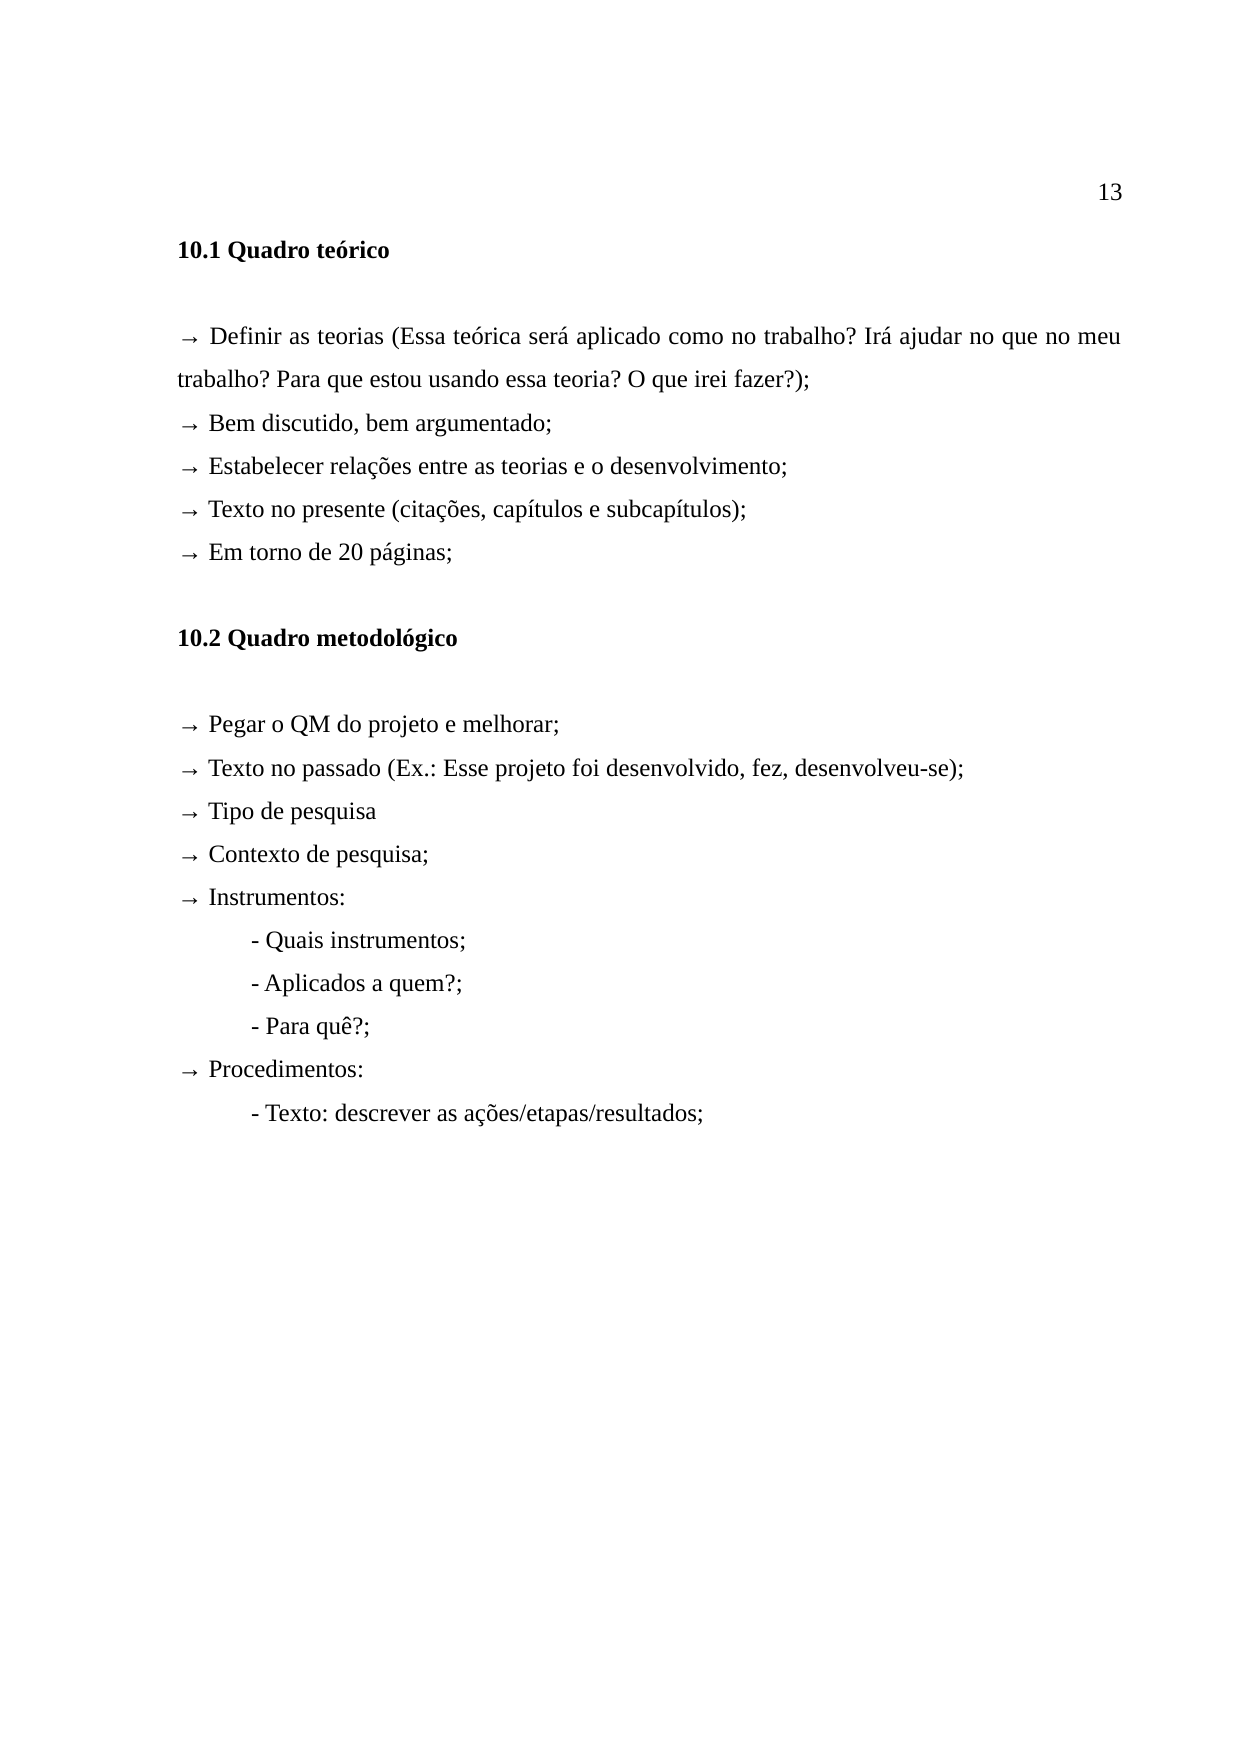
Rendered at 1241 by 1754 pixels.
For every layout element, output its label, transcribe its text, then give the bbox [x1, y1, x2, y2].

text - Aplicados a quem?; [177, 968, 1122, 997]
subtitle 10.1 Quadro teórico [177, 235, 1122, 264]
text → Pegar o QM do projeto e melhorar; [177, 709, 1122, 738]
text → Contexto de pesquisa; [177, 839, 1122, 868]
text → Texto no passado (Ex.: Esse projeto foi desenvolvido, fez, desenvolveu-se); [177, 753, 1122, 781]
text → Bem discutido, bem argumentado; [177, 408, 1122, 436]
text → Procedimentos: [177, 1054, 1122, 1083]
text → Estabelecer relações entre as teorias e o desenvolvimento; [177, 451, 1122, 479]
subtitle 10.2 Quadro metodológico [177, 623, 1122, 652]
text - Para quê?; [177, 1011, 1122, 1040]
text → Instrumentos: [177, 882, 1122, 911]
text - Texto: descrever as ações/etapas/resultados; [177, 1098, 1122, 1126]
text - Quais instrumentos; [177, 925, 1122, 954]
text → Texto no presente (citações, capítulos e subcapítulos); [177, 494, 1122, 523]
text → Definir as teorias (Essa teórica será aplicado como no trabalho? Irá ajudar no que no meu trabalho? Para que estou usando essa teoria? O que irei fazer?); [177, 321, 1122, 393]
text → Em torno de 20 páginas; [177, 537, 1122, 566]
text → Tipo de pesquisa [177, 796, 1122, 824]
